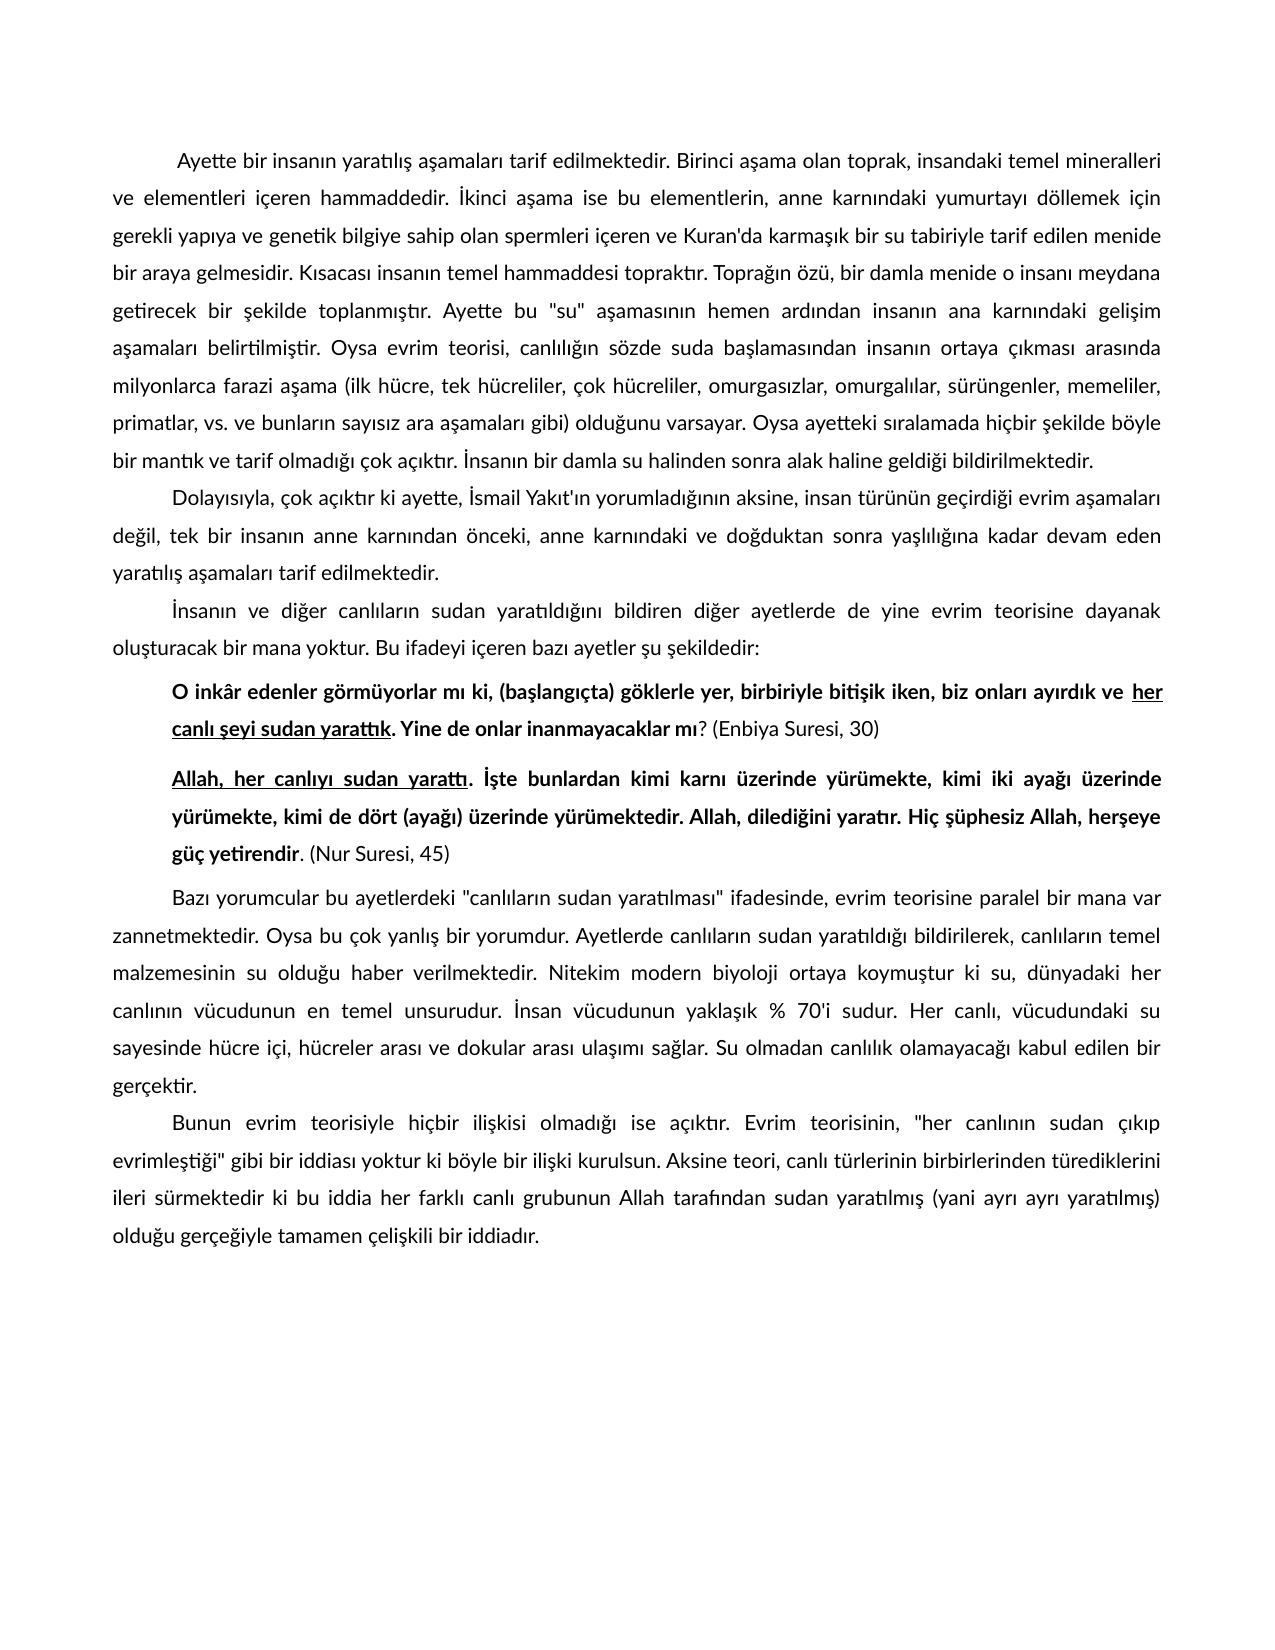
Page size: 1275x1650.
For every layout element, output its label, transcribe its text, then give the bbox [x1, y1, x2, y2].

text Bunun evrim teorisiyle hiçbir ilişkisi olmadığı ise açıktır. Evrim teorisinin, "her canlının sudan çıkıp evrimleştiği" gibi bir iddiası yoktur ki böyle bir ilişki kurulsun. Aksine teori, canlı türlerinin birbirlerinden türediklerini ileri sürmektedir ki bu iddia her farklı canlı grubunun Allah tarafından sudan yaratılmış (yani ayrı ayrı yaratılmış) olduğu gerçeğiyle tamamen çelişkili bir iddiadır. [112, 1110, 1162, 1248]
text O inkâr edenler görmüyorlar mı ki, (başlangıçta) göklerle yer, birbiriyle bitişik iken, biz onları ayırdık ve her canlı şeyi sudan yarattık. Yine de onlar inanmayacaklar mı? (Enbiya Suresi, 30) [172, 679, 1162, 741]
text İnsanın ve diğer canlıların sudan yaratıldığını bildiren diğer ayetlerde de yine evrim teorisine dayanak oluşturacak bir mana yoktur. Bu ifadeyi içeren bazı ayetler şu şekildedir: [112, 598, 1162, 660]
text Ayette bir insanın yaratılış aşamaları tarif edilmektedir. Birinci aşama olan toprak, insandaki temel mineralleri ve elementleri içeren hammaddedir. İkinci aşama ise bu elementlerin, anne karnındaki yumurtayı döllemek için gerekli yapıya ve genetik bilgiye sahip olan spermleri içeren ve Kuran'da karmaşık bir su tabiriyle tarif edilen menide bir araya gelmesidir. Kısacası insanın temel hammaddesi topraktır. Toprağın özü, bir damla menide o insanı meydana getirecek bir şekilde toplanmıştır. Ayette bu "su" aşamasının hemen ardından insanın ana karnındaki gelişim aşamaları belirtilmiştir. Oysa evrim teorisi, canlılığın sözde suda başlamasından insanın ortaya çıkması arasında milyonlarca farazi aşama (ilk hücre, tek hücreliler, çok hücreliler, omurgasızlar, omurgalılar, sürüngenler, memeliler, primatlar, vs. ve bunların sayısız ara aşamaları gibi) olduğunu varsayar. Oysa ayetteki sıralamada hiçbir şekilde böyle bir mantık ve tarif olmadığı çok açıktır. İnsanın bir damla su halinden sonra alak haline geldiği bildirilmektedir. [112, 148, 1162, 473]
text Allah, her canlıyı sudan yarattı. İşte bunlardan kimi karnı üzerinde yürümekte, kimi iki ayağı üzerinde yürümekte, kimi de dört (ayağı) üzerinde yürümektedir. Allah, dilediğini yaratır. Hiç şüphesiz Allah, herşeye güç yetirendir. (Nur Suresi, 45) [172, 766, 1162, 866]
text Dolayısıyla, çok açıktır ki ayette, İsmail Yakıt'ın yorumladığının aksine, insan türünün geçirdiği evrim aşamaları değil, tek bir insanın anne karnından önceki, anne karnındaki ve doğduktan sonra yaşlılığına kadar devam eden yaratılış aşamaları tarif edilmektedir. [112, 485, 1162, 585]
text Bazı yorumcular bu ayetlerdeki "canlıların sudan yaratılması" ifadesinde, evrim teorisine paralel bir mana var zannetmektedir. Oysa bu çok yanlış bir yorumdur. Ayetlerde canlıların sudan yaratıldığı bildirilerek, canlıların temel malzemesinin su olduğu haber verilmektedir. Nitekim modern biyoloji ortaya koymuştur ki su, dünyadaki her canlının vücudunun en temel unsurudur. İnsan vücudunun yaklaşık % 70'i sudur. Her canlı, vücudundaki su sayesinde hücre içi, hücreler arası ve dokular arası ulaşımı sağlar. Su olmadan canlılık olamayacağı kabul edilen bir gerçektir. [112, 885, 1162, 1098]
